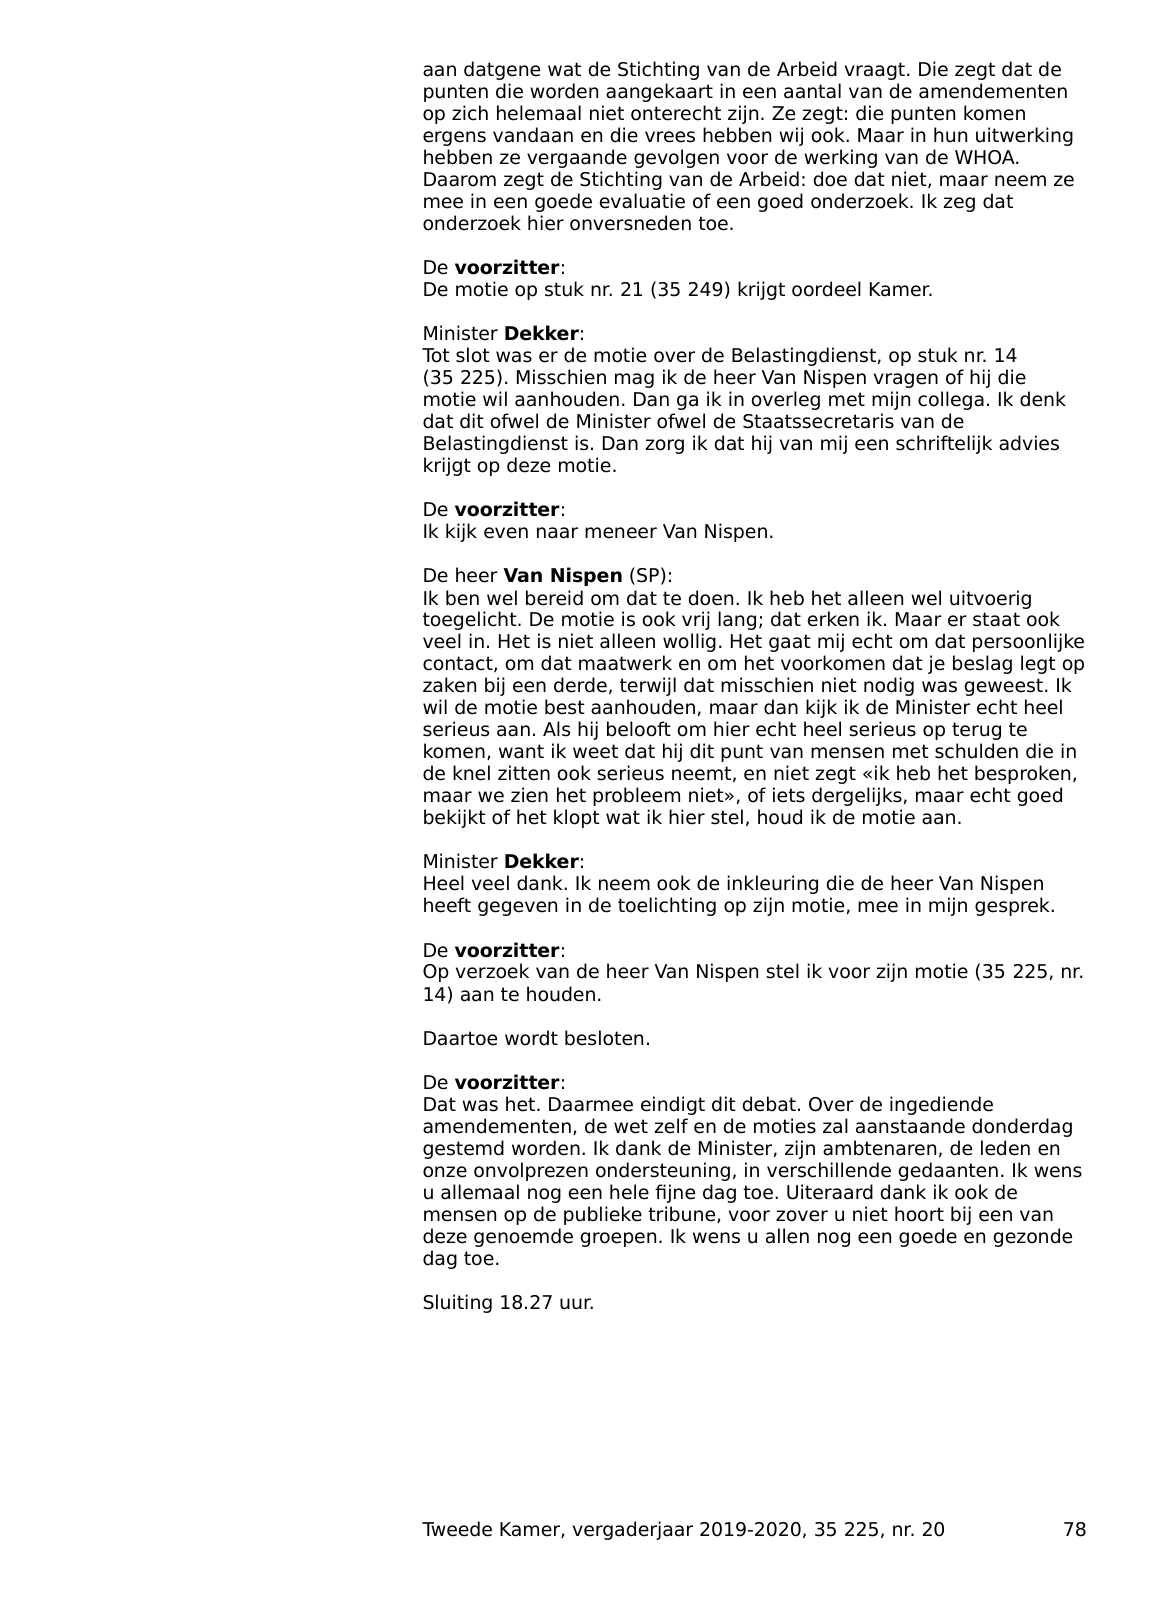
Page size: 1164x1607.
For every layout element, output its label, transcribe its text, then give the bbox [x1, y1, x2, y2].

text Ik ben wel bereid om dat te doen. Ik heb het alleen wel uitvoerig toegelicht. De motie is ook vrij lang; dat erken ik. Maar er staat ook veel in. Het is niet alleen wollig. Het gaat mij echt om dat persoonlijke contact, om dat maatwerk en om het voorkomen dat je beslag legt op zaken bij een derde, terwijl dat misschien niet nodig was geweest. Ik wil de motie best aanhouden, maar dan kijk ik de Minister echt heel serieus aan. Als hij belooft om hier echt heel serieus op terug te komen, want ik weet dat hij dit punt van mensen met schulden die in de knel zitten ook serieus neemt, en niet zegt «ik heb het besproken, maar we zien het probleem niet», of iets dergelijks, maar echt goed bekijkt of het klopt wat ik hier stel, houd ik de motie aan. [422, 587, 1087, 829]
text Minister Dekker: [422, 323, 1087, 345]
text Dat was het. Daarmee eindigt dit debat. Over de ingediende amendementen, de wet zelf en de moties zal aanstaande donderdag gestemd worden. Ik dank de Minister, zijn ambtenaren, de leden en onze onvolprezen ondersteuning, in verschillende gedaanten. Ik wens u allemaal nog een hele fijne dag toe. Uiteraard dank ik ook de mensen op de publieke tribune, voor zover u niet hoort bij een van deze genoemde groepen. Ik wens u allen nog een goede en gezonde dag toe. [422, 1094, 1087, 1269]
text aan datgene wat de Stichting van de Arbeid vraagt. Die zegt dat de punten die worden aangekaart in een aantal van de amendementen op zich helemaal niet onterecht zijn. Ze zegt: die punten komen ergens vandaan en die vrees hebben wij ook. Maar in hun uitwerking hebben ze vergaande gevolgen voor de werking van de WHOA. Daarom zegt de Stichting van de Arbeid: doe dat niet, maar neem ze mee in een goede evaluatie of een goed onderzoek. Ik zeg dat onderzoek hier onversneden toe. [422, 59, 1087, 235]
text De voorzitter: [422, 939, 1087, 961]
text De voorzitter: [422, 1072, 1087, 1094]
text De voorzitter: [422, 499, 1087, 521]
text Ik kijk even naar meneer Van Nispen. [422, 521, 1087, 543]
text Daartoe wordt besloten. [422, 1028, 1087, 1049]
text Minister Dekker: [422, 851, 1087, 873]
text De motie op stuk nr. 21 (35 249) krijgt oordeel Kamer. [422, 279, 1087, 301]
text Tot slot was er de motie over de Belastingdienst, op stuk nr. 14 (35 225). Misschien mag ik de heer Van Nispen vragen of hij die motie wil aanhouden. Dan ga ik in overleg met mijn collega. Ik denk dat dit ofwel de Minister ofwel de Staatssecretaris van de Belastingdienst is. Dan zorg ik dat hij van mij een schriftelijk advies krijgt op deze motie. [422, 345, 1087, 477]
text De heer Van Nispen (SP): [422, 565, 1087, 587]
text De voorzitter: [422, 257, 1087, 279]
text Heel veel dank. Ik neem ook de inkleuring die de heer Van Nispen heeft gegeven in de toelichting op zijn motie, mee in mijn gesprek. [422, 873, 1087, 917]
text Sluiting 18.27 uur. [422, 1292, 1087, 1314]
text Op verzoek van de heer Van Nispen stel ik voor zijn motie (35 225, nr. 14) aan te houden. [422, 961, 1087, 1005]
